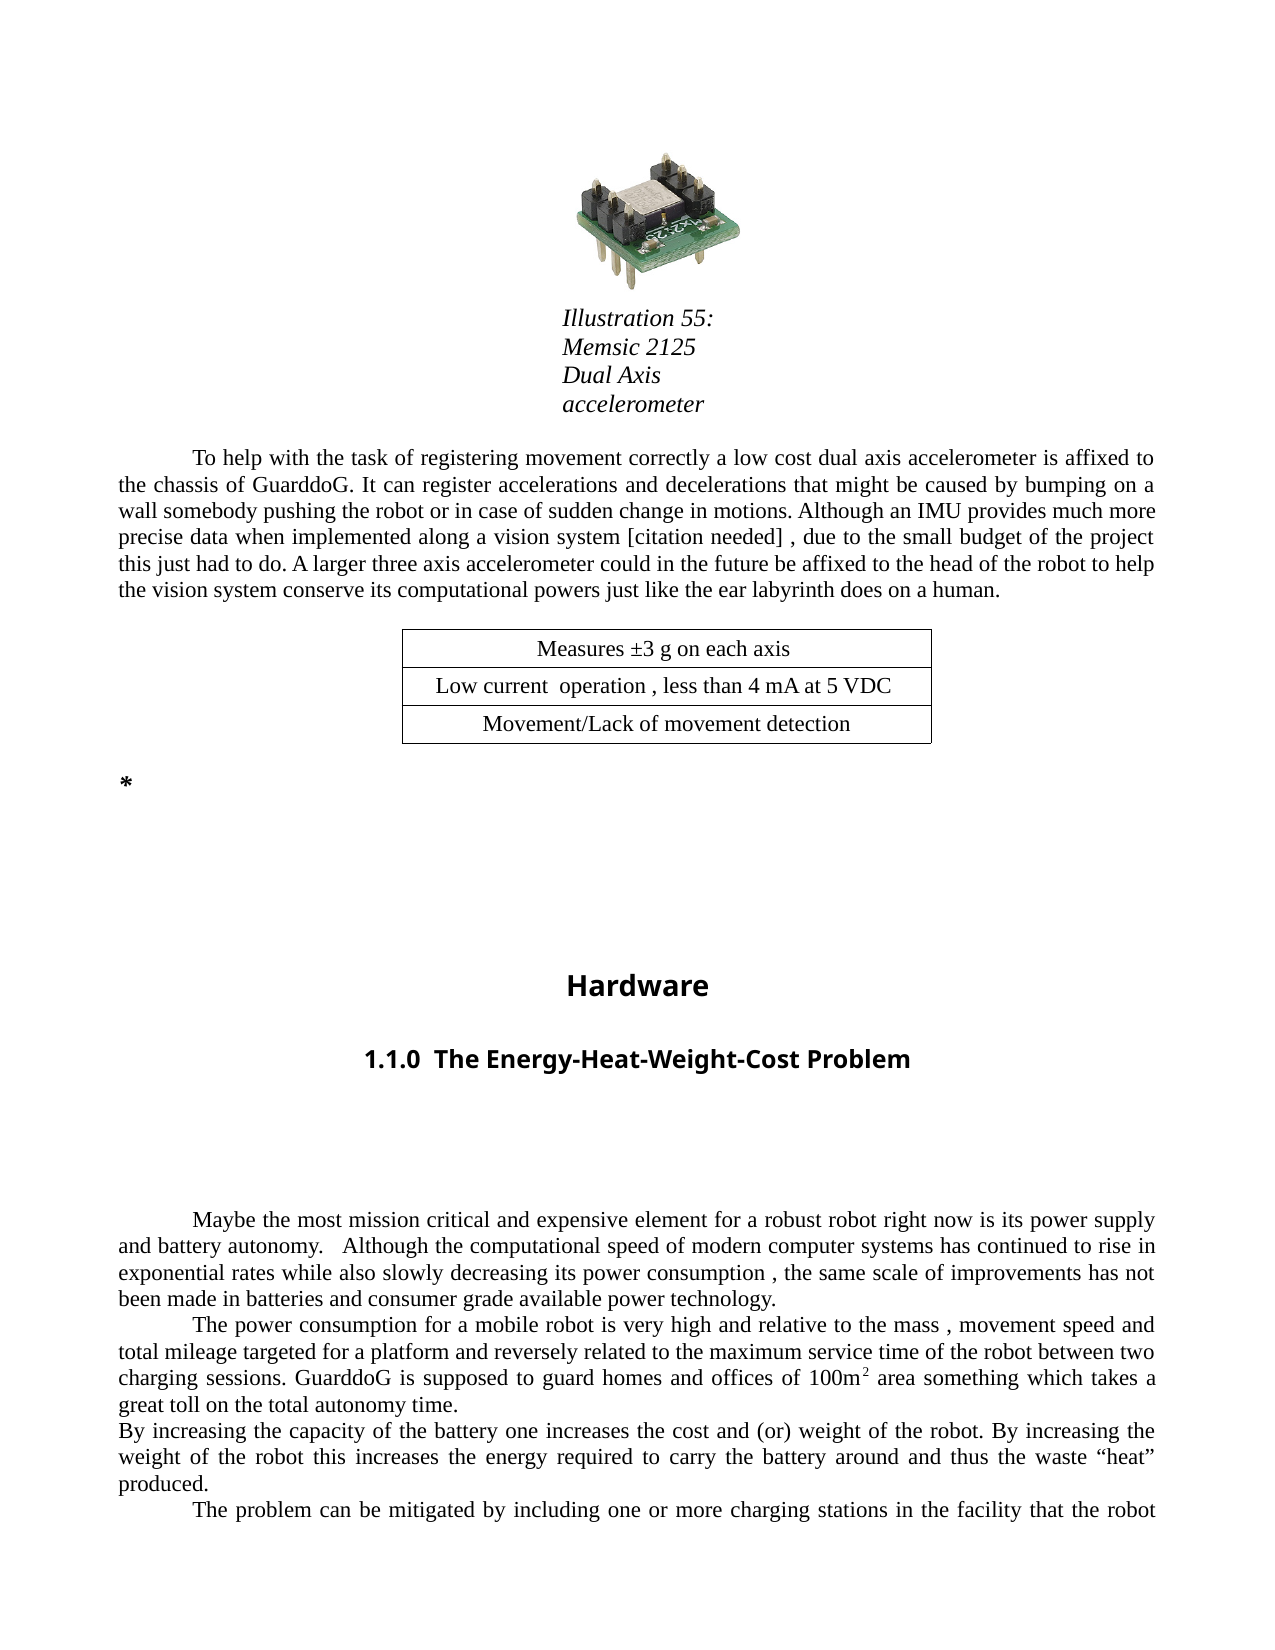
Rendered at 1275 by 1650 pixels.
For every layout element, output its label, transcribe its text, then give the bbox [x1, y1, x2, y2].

picture [562, 139, 754, 303]
text 1.1.0 The Energy-Heat-Weight-Cost Problem [118, 1041, 1157, 1076]
table_cell Movement/Lack of movement detection [403, 706, 931, 743]
text * [118, 769, 1157, 800]
table_header Measures ±3 g on each axis [403, 630, 931, 667]
text Hardware [118, 965, 1157, 1004]
text Illustration 55: Memsic 2125 Dual Axis accelerometer [562, 303, 754, 418]
text By increasing the capacity of the battery one increases the cost and (or) weight of the robot. By increasing the weight of the robot this increases the energy required to carry the battery around and thus the waste “heat” produced. [118, 1417, 1157, 1496]
table_cell Low current operation , less than 4 mA at 5 VDC [403, 668, 931, 705]
text Maybe the most mission critical and expensive element for a robust robot right now is its power supply and battery autonomy. Although the computational speed of modern computer systems has continued to rise in exponential rates while also slowly decreasing its power consumption , the same scale of improvements has not been made in batteries and consumer grade available power technology. [118, 1206, 1157, 1312]
text To help with the task of registering movement correctly a low cost dual axis accelerometer is affixed to the chassis of GuarddoG. It can register accelerations and decelerations that might be caused by bumping on a wall somebody pushing the robot or in case of sudden change in motions. Although an IMU provides much more precise data when implemented along a vision system [citation needed] , due to the small budget of the project this just had to do. A larger three axis accelerometer could in the future be affixed to the head of the robot to help the vision system conserve its computational powers just like the ear labyrinth does on a human. [118, 444, 1157, 602]
text The problem can be mitigated by including one or more charging stations in the facility that the robot [118, 1496, 1157, 1522]
text The power consumption for a mobile robot is very high and relative to the mass , movement speed and total mileage targeted for a platform and reversely related to the maximum service time of the robot between two charging sessions. GuarddoG is supposed to guard homes and offices of 100m2 area something which takes a great toll on the total autonomy time. [118, 1312, 1157, 1417]
